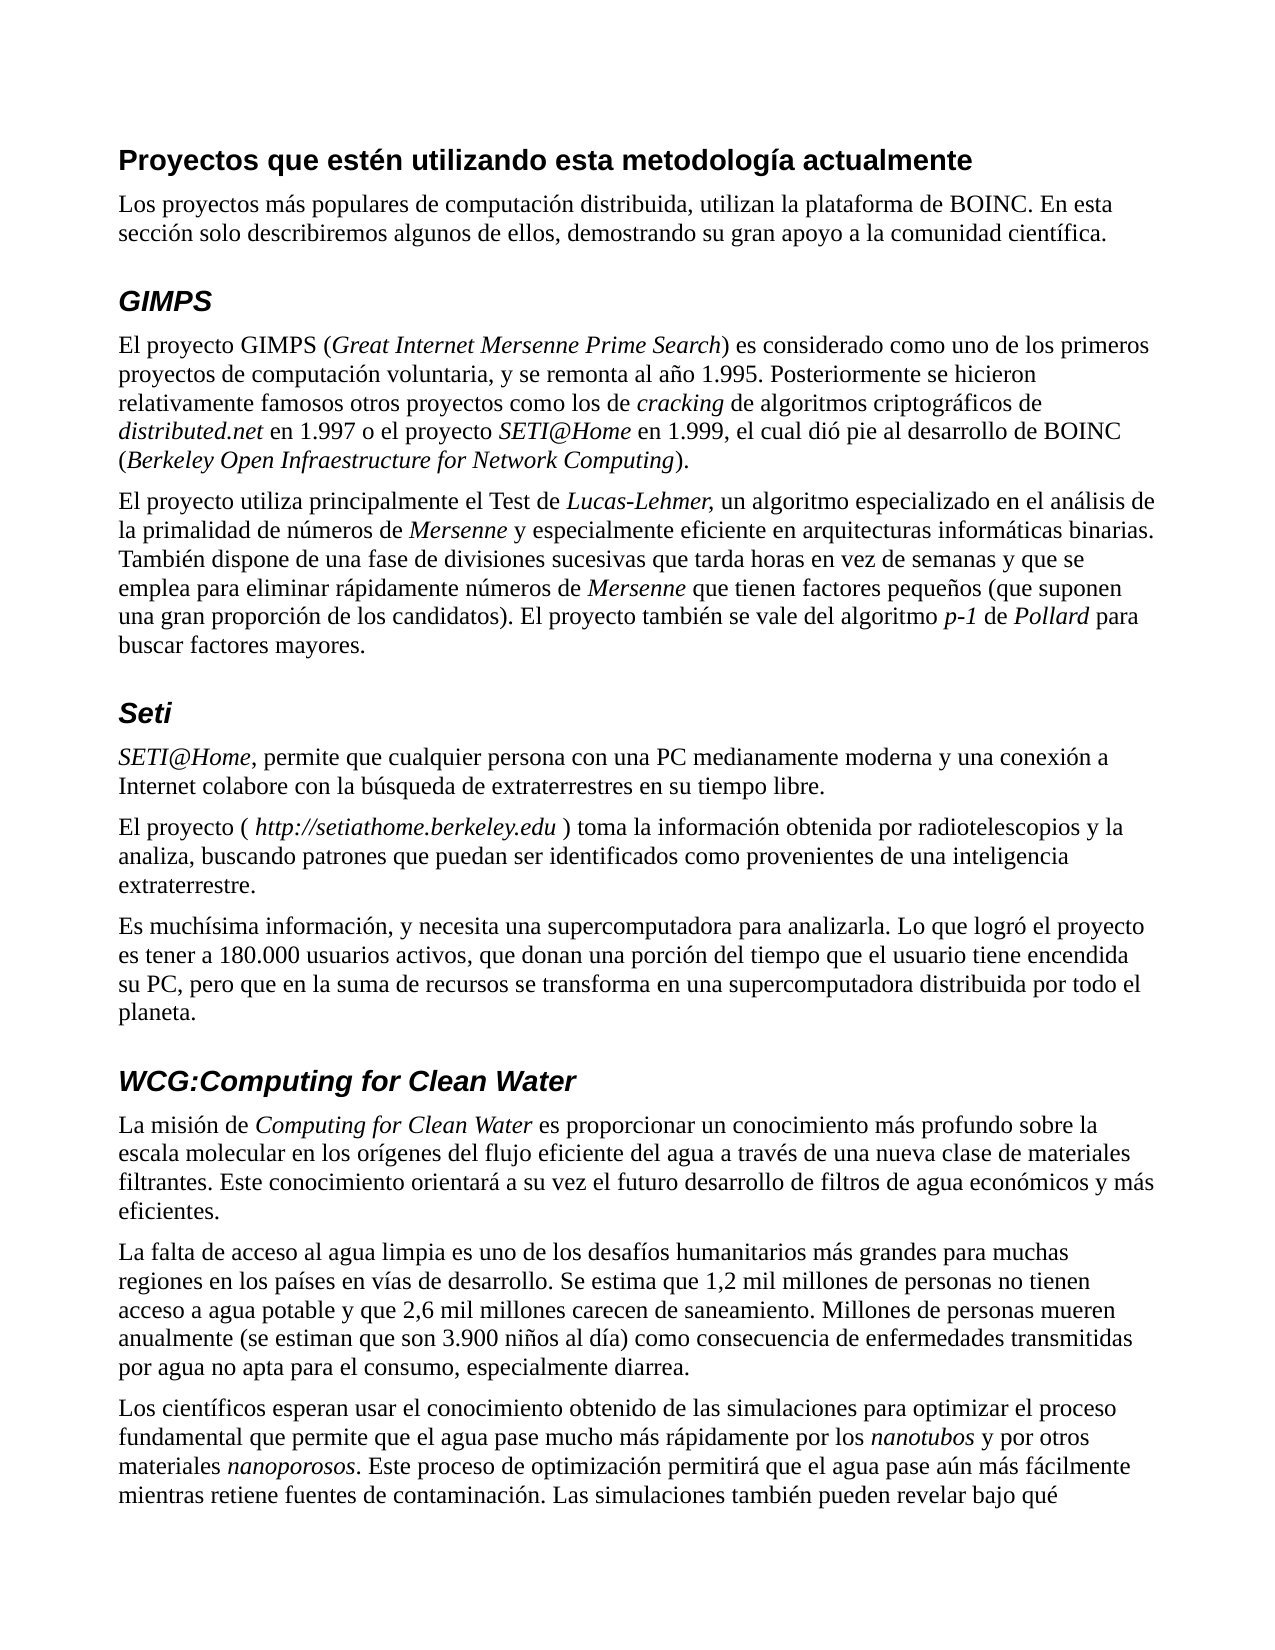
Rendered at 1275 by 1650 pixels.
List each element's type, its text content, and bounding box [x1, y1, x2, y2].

subtitle GIMPS [118, 284, 1157, 318]
text El proyecto utiliza principalmente el Test de Lucas-Lehmer, un algoritmo especializado en el análisis de la primalidad de números de Mersenne y especialmente eficiente en arquitecturas informáticas binarias. También dispone de una fase de divisiones sucesivas que tarda horas en vez de semanas y que se emplea para eliminar rápidamente números de Mersenne que tienen factores pequeños (que suponen una gran proporción de los candidatos). El proyecto también se vale del algoritmo p-1 de Pollard para buscar factores mayores. [118, 486, 1157, 659]
subtitle Seti [118, 696, 1157, 730]
text El proyecto ( http://setiathome.berkeley.edu ) toma la información obtenida por radiotelescopios y la analiza, buscando patrones que puedan ser identificados como provenientes de una inteligencia extraterrestre. [118, 812, 1157, 899]
subtitle Proyectos que estén utilizando esta metodología actualmente [118, 143, 1157, 177]
text La misión de Computing for Clean Water es proporcionar un conocimiento más profundo sobre la escala molecular en los orígenes del flujo eficiente del agua a través de una nueva clase de materiales filtrantes. Este conocimiento orientará a su vez el futuro desarrollo de filtros de agua económicos y más eficientes. [118, 1110, 1157, 1225]
text El proyecto GIMPS (Great Internet Mersenne Prime Search) es considerado como uno de los primeros proyectos de computación voluntaria, y se remonta al año 1.995. Posteriormente se hicieron relativamente famosos otros proyectos como los de cracking de algoritmos criptográficos de distributed.net en 1.997 o el proyecto SETI@Home en 1.999, el cual dió pie al desarrollo de BOINC (Berkeley Open Infraestructure for Network Computing). [118, 330, 1157, 474]
subtitle WCG:Computing for Clean Water [118, 1064, 1157, 1097]
text Los proyectos más populares de computación distribuida, utilizan la plataforma de BOINC. En esta sección solo describiremos algunos de ellos, demostrando su gran apoyo a la comunidad científica. [118, 189, 1157, 247]
text La falta de acceso al agua limpia es uno de los desafíos humanitarios más grandes para muchas regiones en los países en vías de desarrollo. Se estima que 1,2 mil millones de personas no tienen acceso a agua potable y que 2,6 mil millones carecen de saneamiento. Millones de personas mueren anualmente (se estiman que son 3.900 niños al día) como consecuencia de enfermedades transmitidas por agua no apta para el consumo, especialmente diarrea. [118, 1237, 1157, 1381]
text Es muchísima información, y necesita una supercomputadora para analizarla. Lo que logró el proyecto es tener a 180.000 usuarios activos, que donan una porción del tiempo que el usuario tiene encendida su PC, pero que en la suma de recursos se transforma en una supercomputadora distribuida por todo el planeta. [118, 911, 1157, 1026]
text SETI@Home, permite que cualquier persona con una PC medianamente moderna y una conexión a Internet colabore con la búsqueda de extraterrestres en su tiempo libre. [118, 742, 1157, 800]
text Los científicos esperan usar el conocimiento obtenido de las simulaciones para optimizar el proceso fundamental que permite que el agua pase mucho más rápidamente por los nanotubos y por otros materiales nanoporosos. Este proceso de optimización permitirá que el agua pase aún más fácilmente mientras retiene fuentes de contaminación. Las simulaciones también pueden revelar bajo qué [118, 1393, 1157, 1508]
